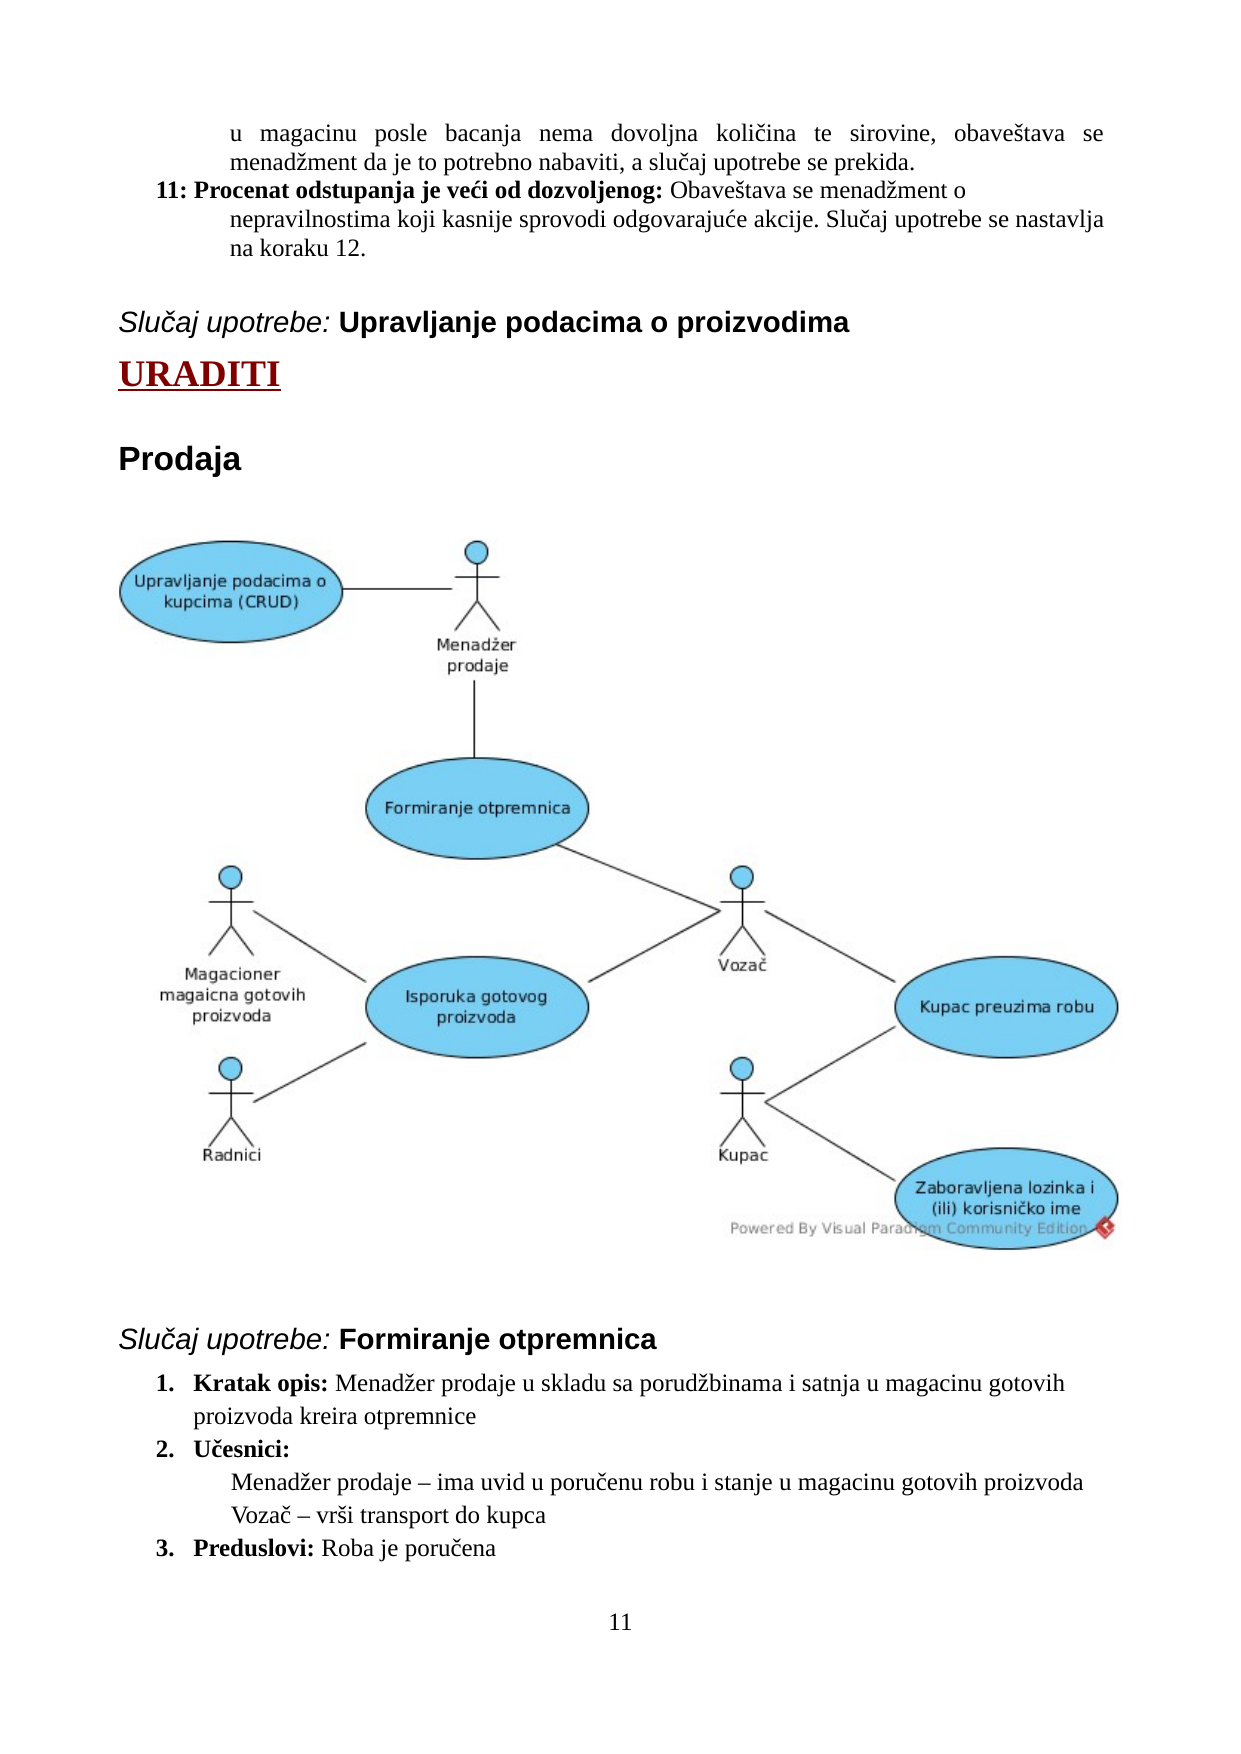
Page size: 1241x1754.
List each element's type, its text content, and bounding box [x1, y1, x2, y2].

list Vozač – vrši transport do kupca [231, 1500, 1122, 1529]
picture [118, 538, 1123, 1253]
text URADITI [118, 351, 1122, 394]
subtitle Prodaja [118, 438, 1122, 477]
list Preduslovi: Roba je poručena [156, 1533, 1122, 1562]
list u magacinu posle bacanja nema dovoljna količina te sirovine, obaveštava se menadžment da je to potrebno nabaviti, a slučaj upotrebe se prekida. [118, 118, 1122, 176]
list Učesnici: [156, 1434, 1122, 1463]
subtitle Slučaj upotrebe: Upravljanje podacima o proizvodima [118, 305, 1122, 339]
list Kratak opis: Menadžer prodaje u skladu sa porudžbinama i satnja u magacinu gotovih proizvoda kreira otpremnice [156, 1368, 1122, 1430]
list 11: Procenat odstupanja je veći od dozvoljenog: Obaveštava se menadžment o nepravilnostima koji kasnije sprovodi odgovarajuće akcije. Slučaj upotrebe se nastavlja na koraku 12. [118, 176, 1122, 262]
subtitle Slučaj upotrebe: Formiranje otpremnica [118, 1322, 1122, 1356]
list Menadžer prodaje – ima uvid u poručenu robu i stanje u magacinu gotovih proizvoda [231, 1467, 1122, 1496]
